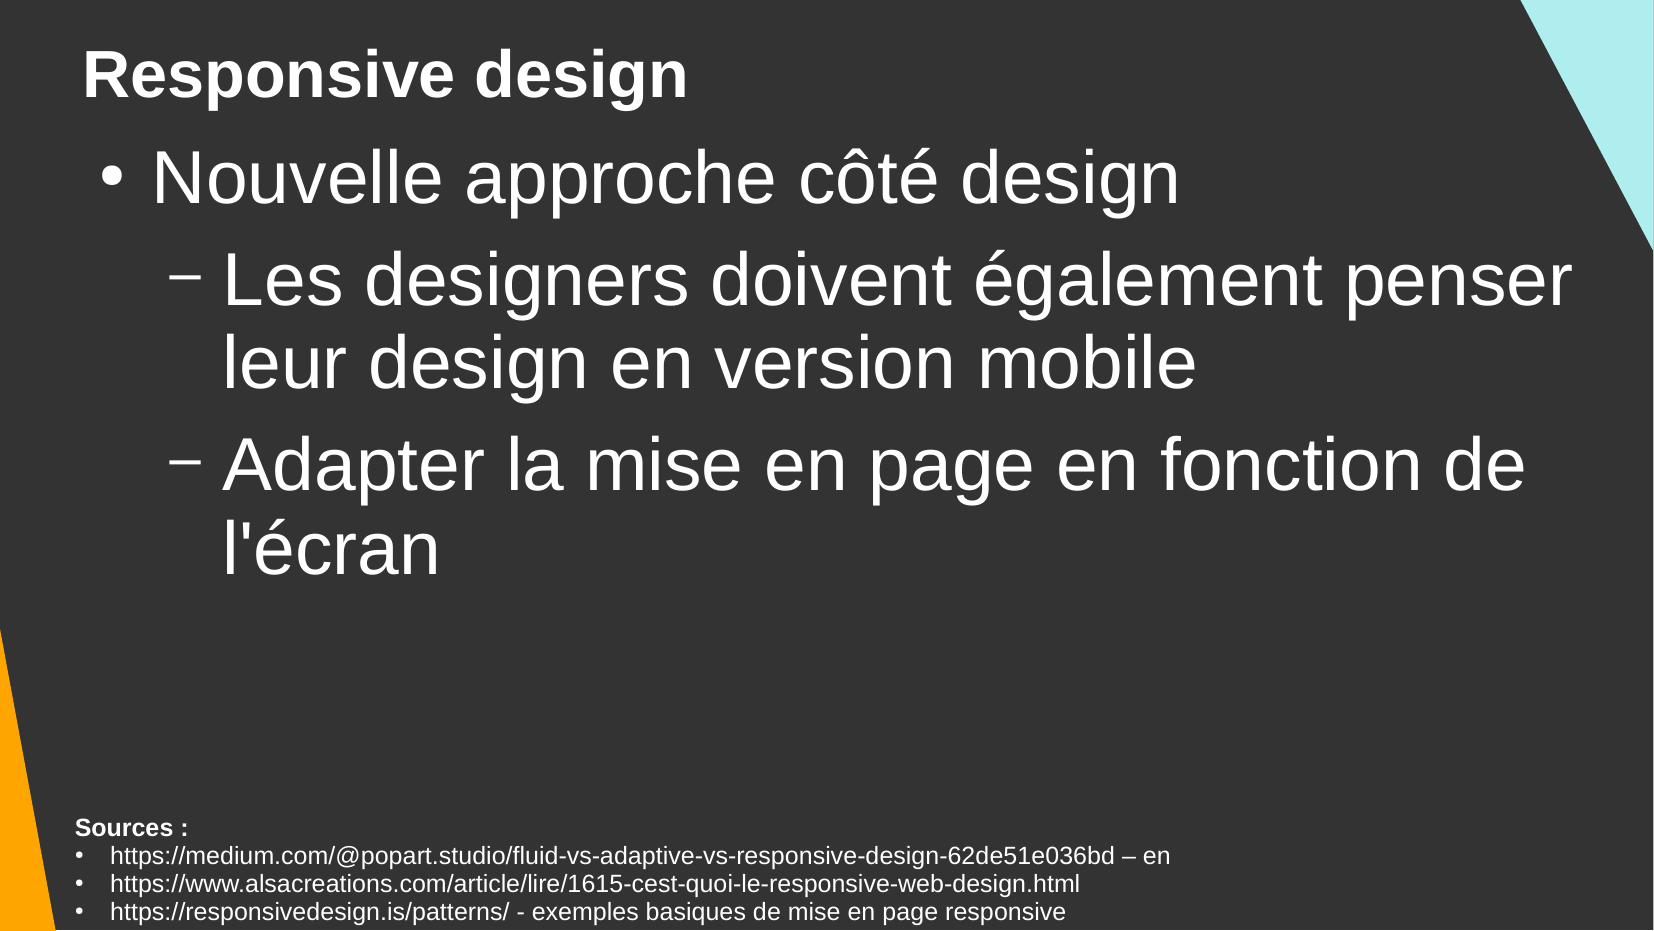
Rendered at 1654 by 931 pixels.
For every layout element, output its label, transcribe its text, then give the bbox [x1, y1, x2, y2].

text_box Sources : https://medium.com/@popart.studio/fluid-vs-adaptive-vs-responsive-design-62de51e036bd – en https://www.alsacreations.com/article/lire/1615-cest-quoi-le-responsive-web-design.html https://responsivedesign.is/patterns/ - exemples basiques de mise en page responsive [60, 806, 1546, 931]
text_box [1520, 0, 1654, 253]
title Responsive design [82, 37, 1571, 114]
list Nouvelle approche côté design Les designers doivent également penser leur design en version mobile Adapter la mise en page en fonction de l'écran [80, 135, 1605, 736]
text_box [0, 628, 56, 931]
